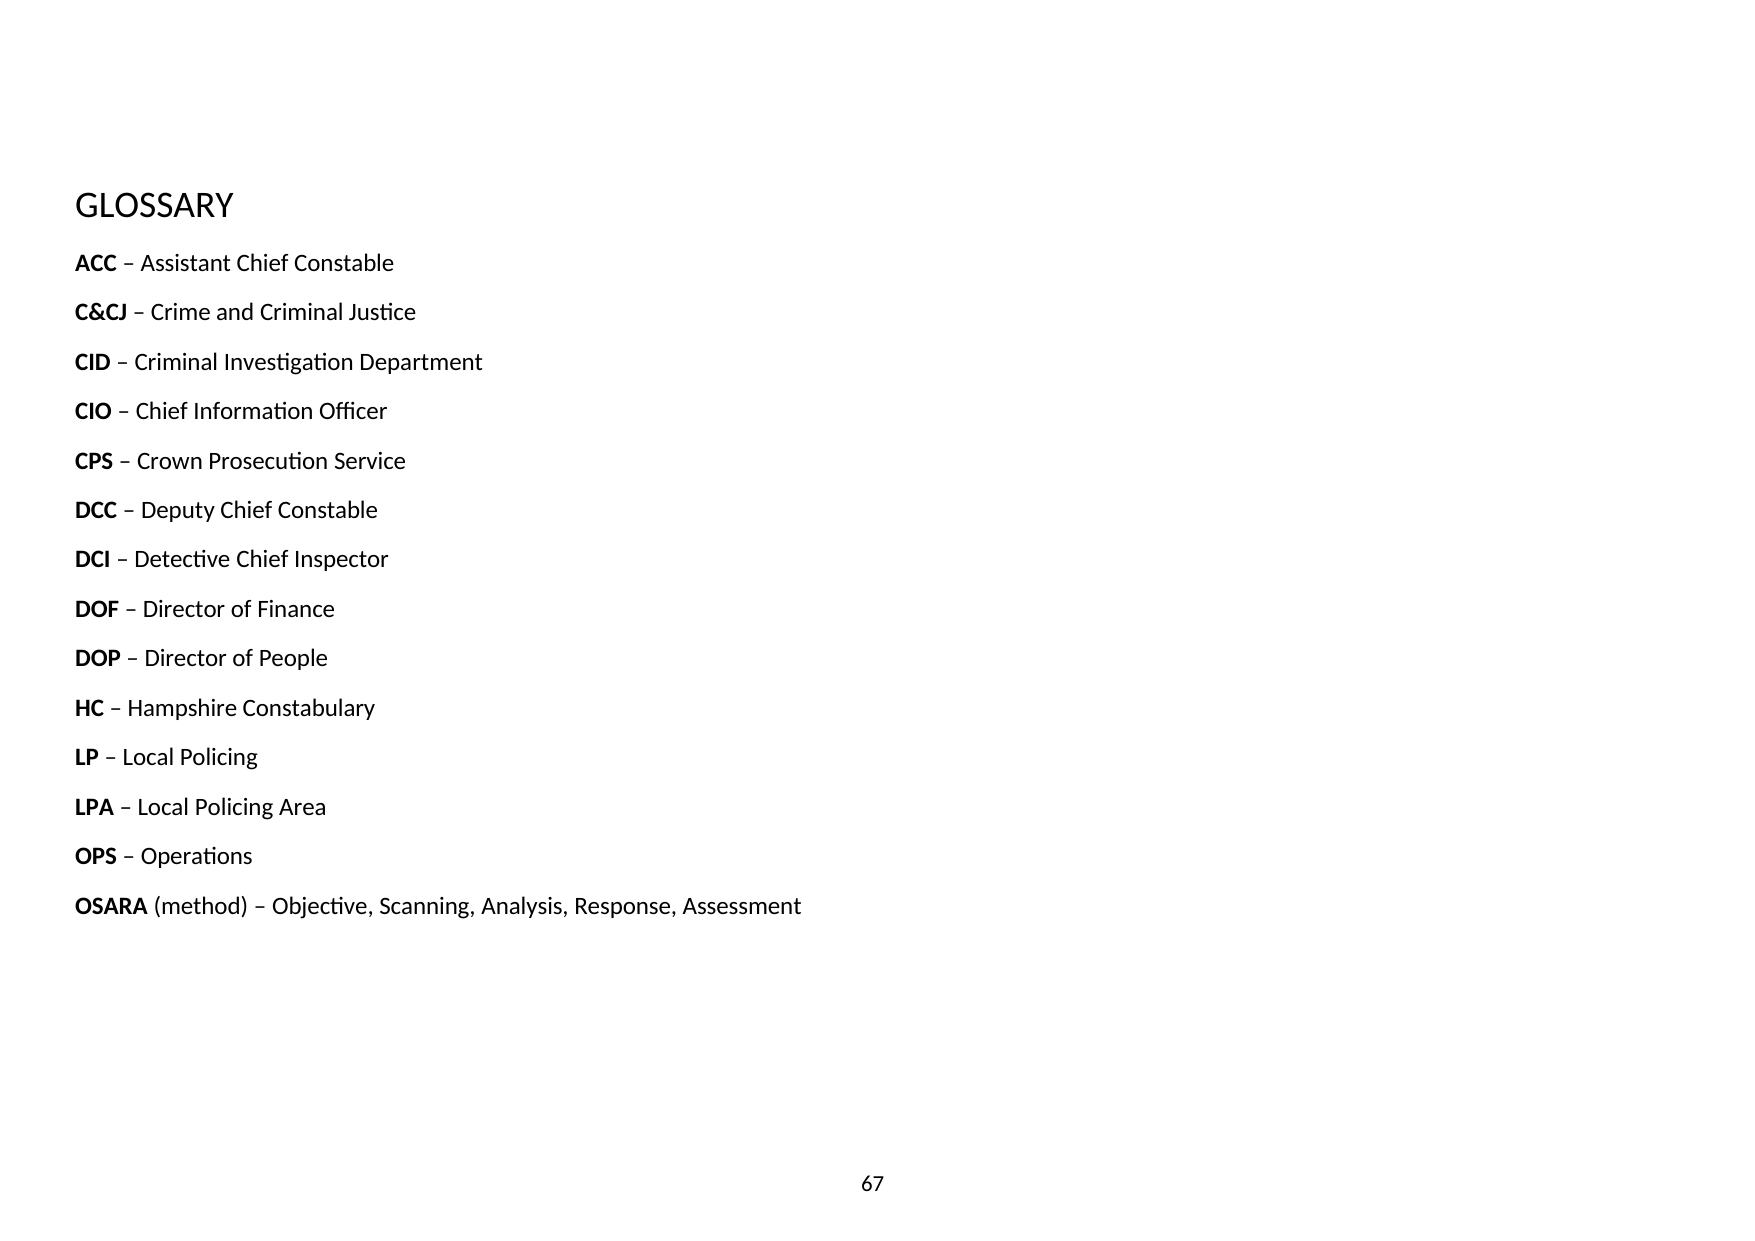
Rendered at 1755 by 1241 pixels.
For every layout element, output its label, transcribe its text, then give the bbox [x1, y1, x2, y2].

subtitle OSARA (method) – Objective, Scanning, Analysis, Response, Assessment [75, 890, 1502, 921]
text HC – Hampshire Constabulary [75, 692, 1502, 722]
text LP – Local Policing [75, 741, 1502, 772]
text GLOSSARY [75, 181, 1502, 227]
subtitle ACC – Assistant Chief Constable [75, 247, 1502, 277]
text OPS – Operations [75, 841, 1502, 871]
text CID – Criminal Investigation Department [75, 346, 1502, 376]
text CIO – Chief Information Officer CPS – Crown Prosecution Service DCC – Deputy Chief Constable DCI – Detective Chief Inspector DOF – Director of Finance [75, 395, 409, 623]
text DOP – Director of People [75, 642, 1502, 673]
text LPA – Local Policing Area [75, 791, 1502, 821]
text C&CJ – Crime and Criminal Justice [75, 296, 1502, 327]
